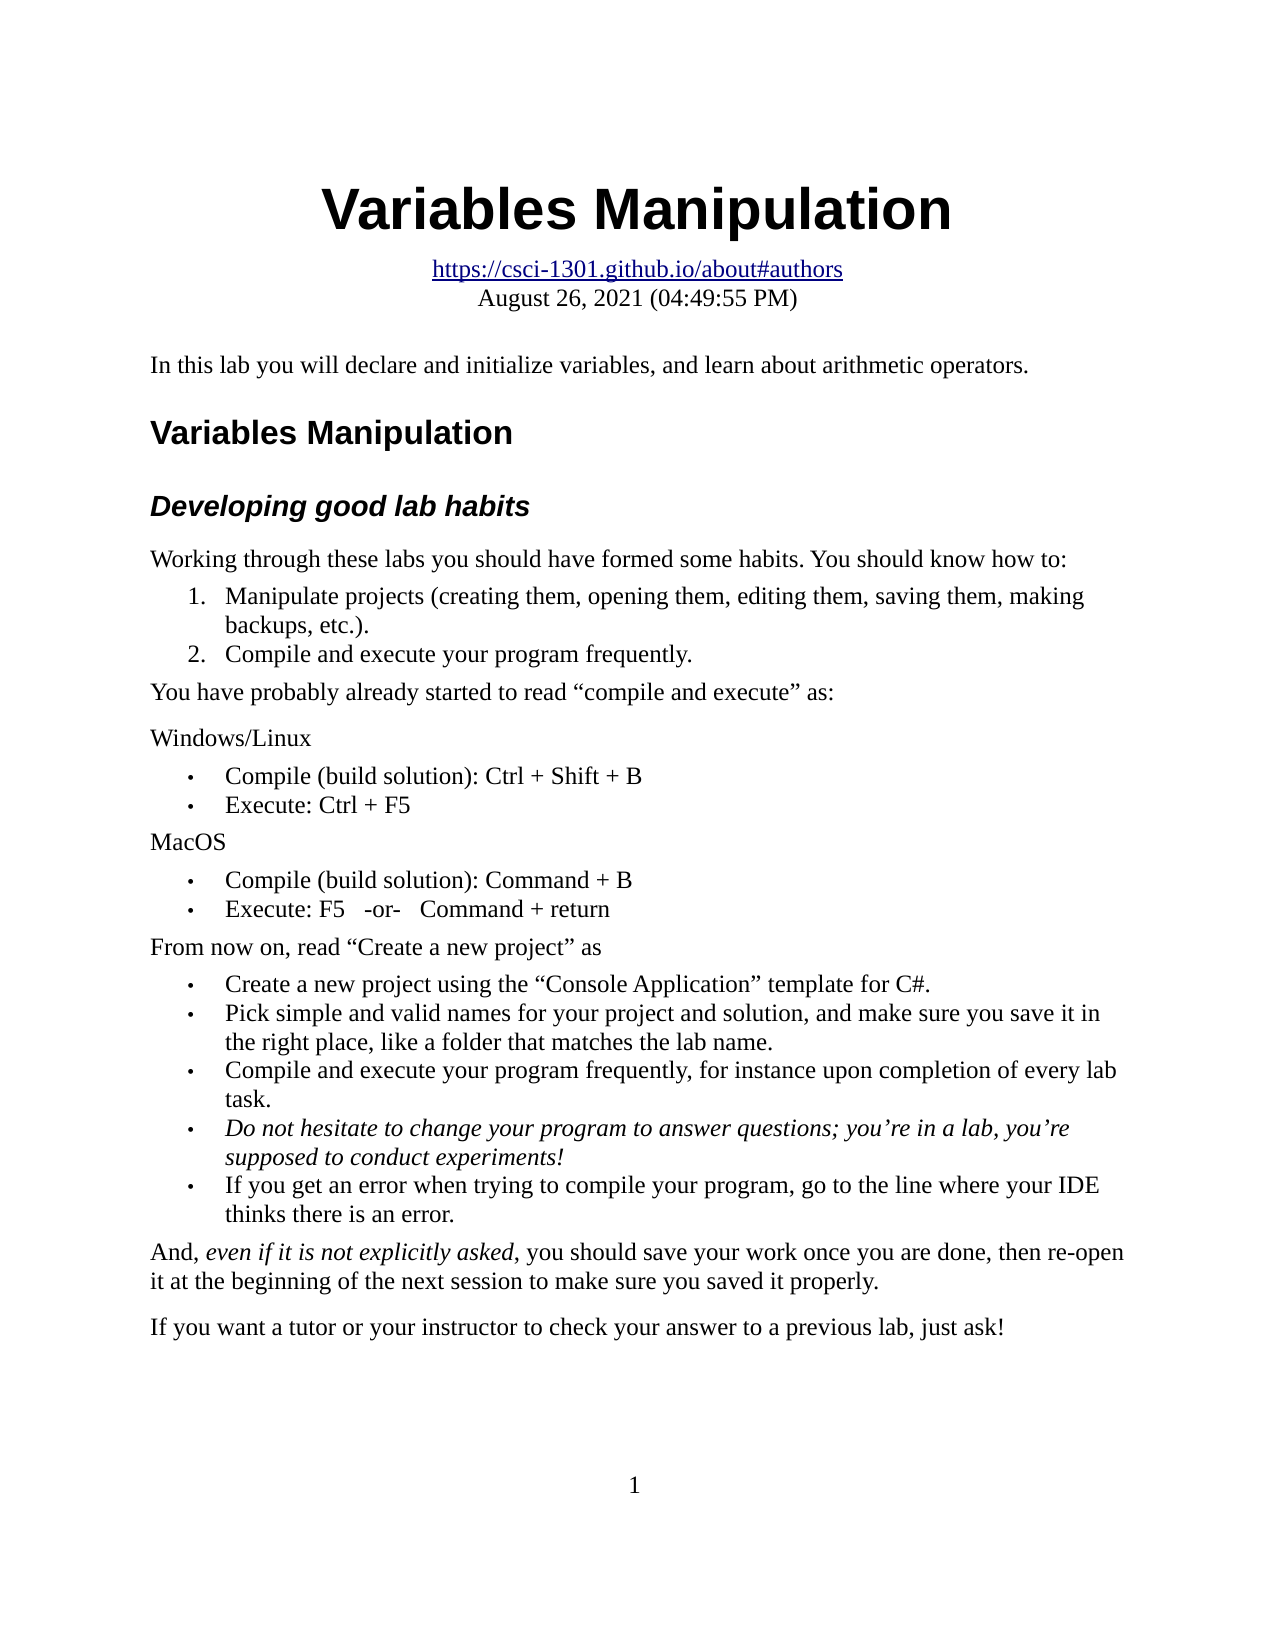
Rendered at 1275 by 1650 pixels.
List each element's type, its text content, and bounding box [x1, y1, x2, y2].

text If you want a tutor or your instructor to check your answer to a previous lab, just ask! [150, 1312, 1125, 1341]
list Pick simple and valid names for your project and solution, and make sure you save it in the right place, like a folder that matches the lab name. [187, 998, 1125, 1056]
list If you get an error when trying to compile your program, go to the line where your IDE thinks there is an error. [187, 1171, 1125, 1228]
title Variables Manipulation [150, 175, 1125, 242]
list Compile and execute your program frequently, for instance upon completion of every lab task. [187, 1056, 1125, 1113]
list Compile (build solution): Ctrl + Shift + B [187, 761, 1125, 790]
list Execute: F5 -or- Command + return [187, 894, 1125, 923]
text https://csci-1301.github.io/about#authors [150, 254, 1125, 283]
subtitle Variables Manipulation [150, 412, 1125, 451]
list Manipulate projects (creating them, opening them, editing them, saving them, making backups, etc.). [187, 581, 1125, 639]
text Working through these labs you should have formed some habits. You should know how to: [150, 544, 1125, 572]
text Windows/Linux [150, 723, 1125, 752]
text You have probably already started to read “compile and execute” as: [150, 677, 1125, 705]
list Execute: Ctrl + F5 [187, 790, 1125, 818]
list Do not hesitate to change your program to answer questions; you’re in a lab, you’re supposed to conduct experiments! [187, 1113, 1125, 1171]
list Compile (build solution): Command + B [187, 865, 1125, 894]
text August 26, 2021 (04:49:55 PM) [150, 283, 1125, 312]
list Create a new project using the “Console Application” template for C#. [187, 969, 1125, 998]
text In this lab you will declare and initialize variables, and learn about arithmetic operators. [150, 350, 1125, 378]
text From now on, read “Create a new project” as [150, 932, 1125, 960]
subtitle Developing good lab habits [150, 489, 1125, 522]
text And, even if it is not explicitly asked, you should save your work once you are done, then re-open it at the beginning of the next session to make sure you saved it properly. [150, 1237, 1125, 1294]
list Compile and execute your program frequently. [187, 639, 1125, 668]
text MacOS [150, 827, 1125, 856]
